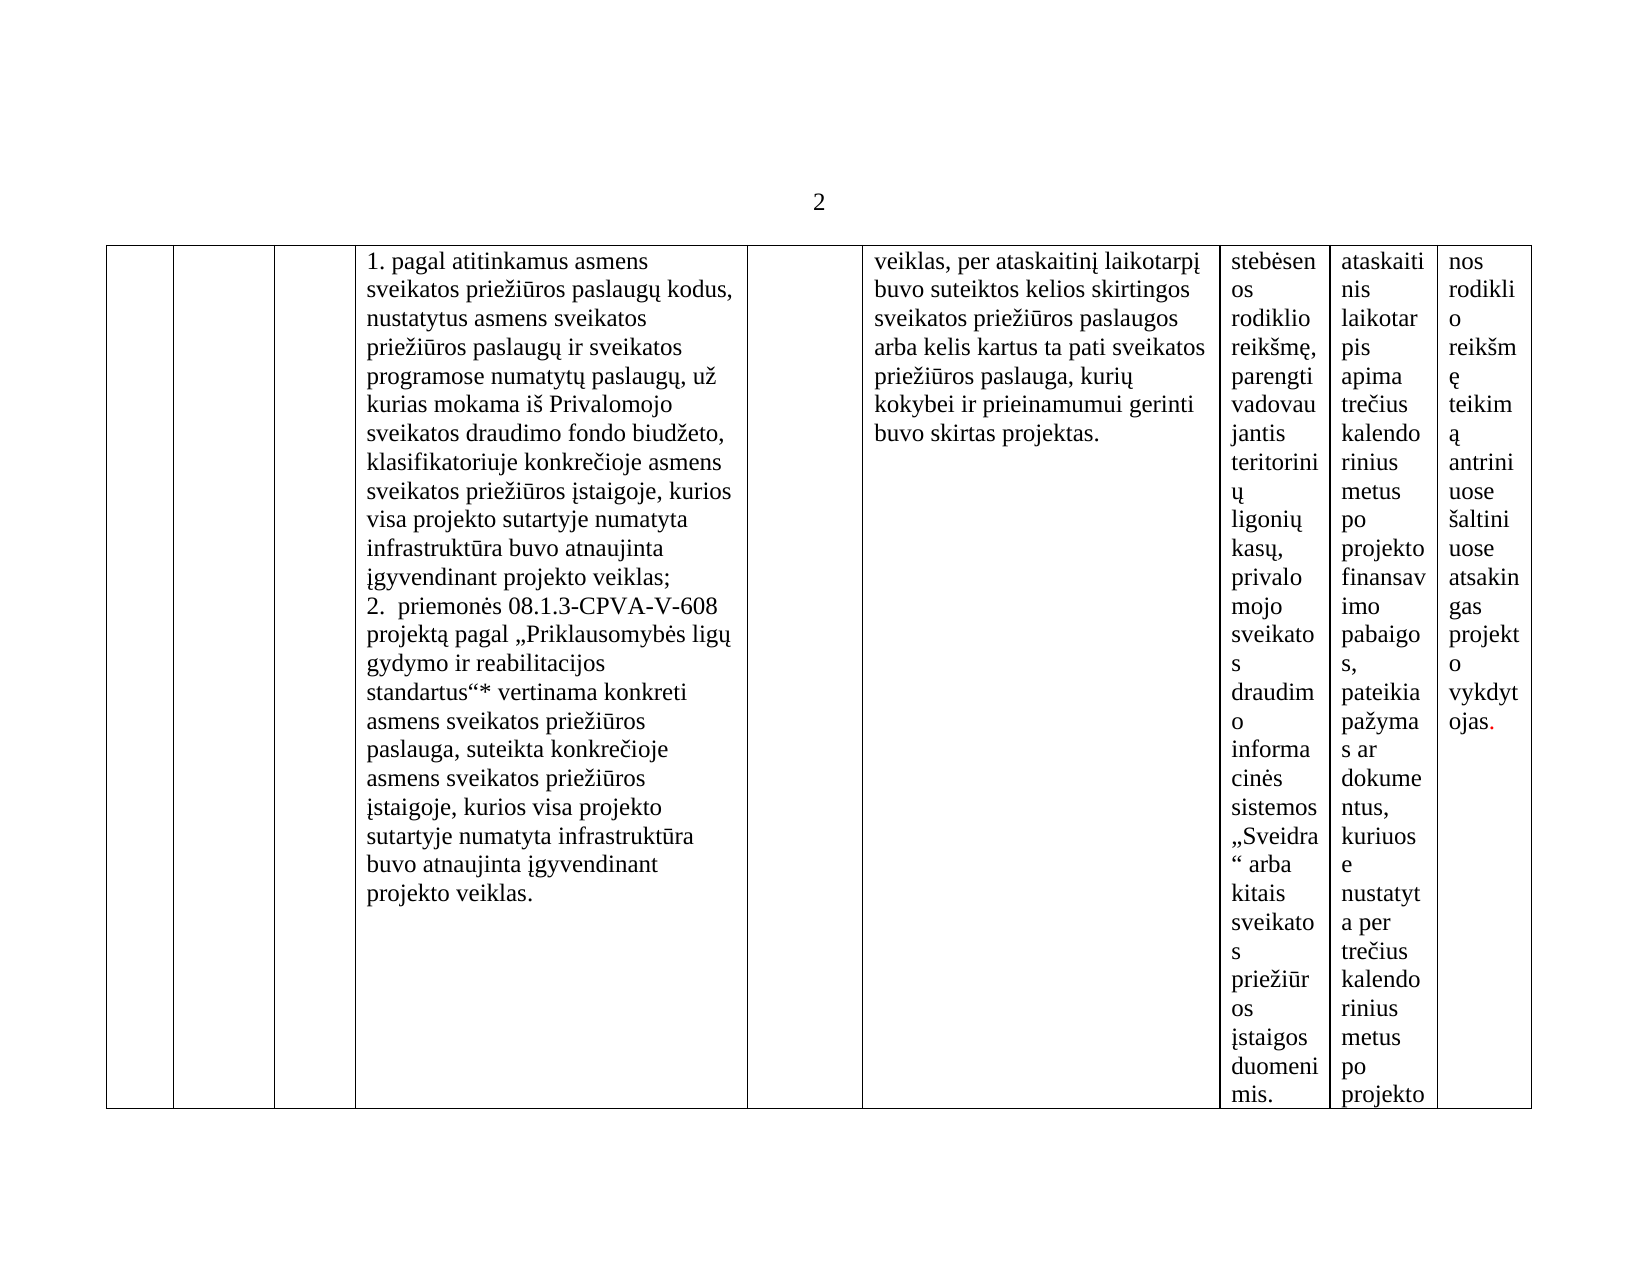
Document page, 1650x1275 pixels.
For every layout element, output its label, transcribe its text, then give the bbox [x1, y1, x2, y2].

table_cell ataskaitinis laikotarpis apima trečius kalendorinius metus po projekto finansavimo pabaigos, pateikia pažymas ar dokumentus, kuriuose nustatyta per trečius kalendorinius metus po projekto [1331, 246, 1437, 1108]
table_cell [174, 246, 274, 1108]
table_cell [748, 246, 862, 1108]
table_cell [275, 246, 355, 1108]
table_cell nos rodiklio reikšmę teikimą antriniuose šaltiniuose atsakingas projekto vykdytojas. [1438, 246, 1531, 1108]
table_cell veiklas, per ataskaitinį laikotarpį buvo suteiktos kelios skirtingos sveikatos priežiūros paslaugos arba kelis kartus ta pati sveikatos priežiūros paslauga, kurių kokybei ir prieinamumui gerinti buvo skirtas projektas. [863, 246, 1219, 1108]
table_cell 1. pagal atitinkamus asmens sveikatos priežiūros paslaugų kodus, nustatytus asmens sveikatos priežiūros paslaugų ir sveikatos programose numatytų paslaugų, už kurias mokama iš Privalomojo sveikatos draudimo fondo biudžeto, klasifikatoriuje konkrečioje asmens sveikatos priežiūros įstaigoje, kurios visa projekto sutartyje numatyta infrastruktūra buvo atnaujinta įgyvendinant projekto veiklas; 2. priemonės 08.1.3-CPVA-V-608 projektą pagal „Priklausomybės ligų gydymo ir reabilitacijos standartus“* vertinama konkreti asmens sveikatos priežiūros paslauga, suteikta konkrečioje asmens sveikatos priežiūros įstaigoje, kurios visa projekto sutartyje numatyta infrastruktūra buvo atnaujinta įgyvendinant projekto veiklas. [356, 246, 747, 1108]
table_cell [107, 246, 173, 1108]
table_cell stebėsenos rodiklio reikšmę, parengti vadovaujantis teritorinių ligonių kasų, privalomojo sveikatos draudimo informacinės sistemos „Sveidra“ arba kitais sveikatos priežiūros įstaigos duomenimis. [1221, 246, 1329, 1108]
